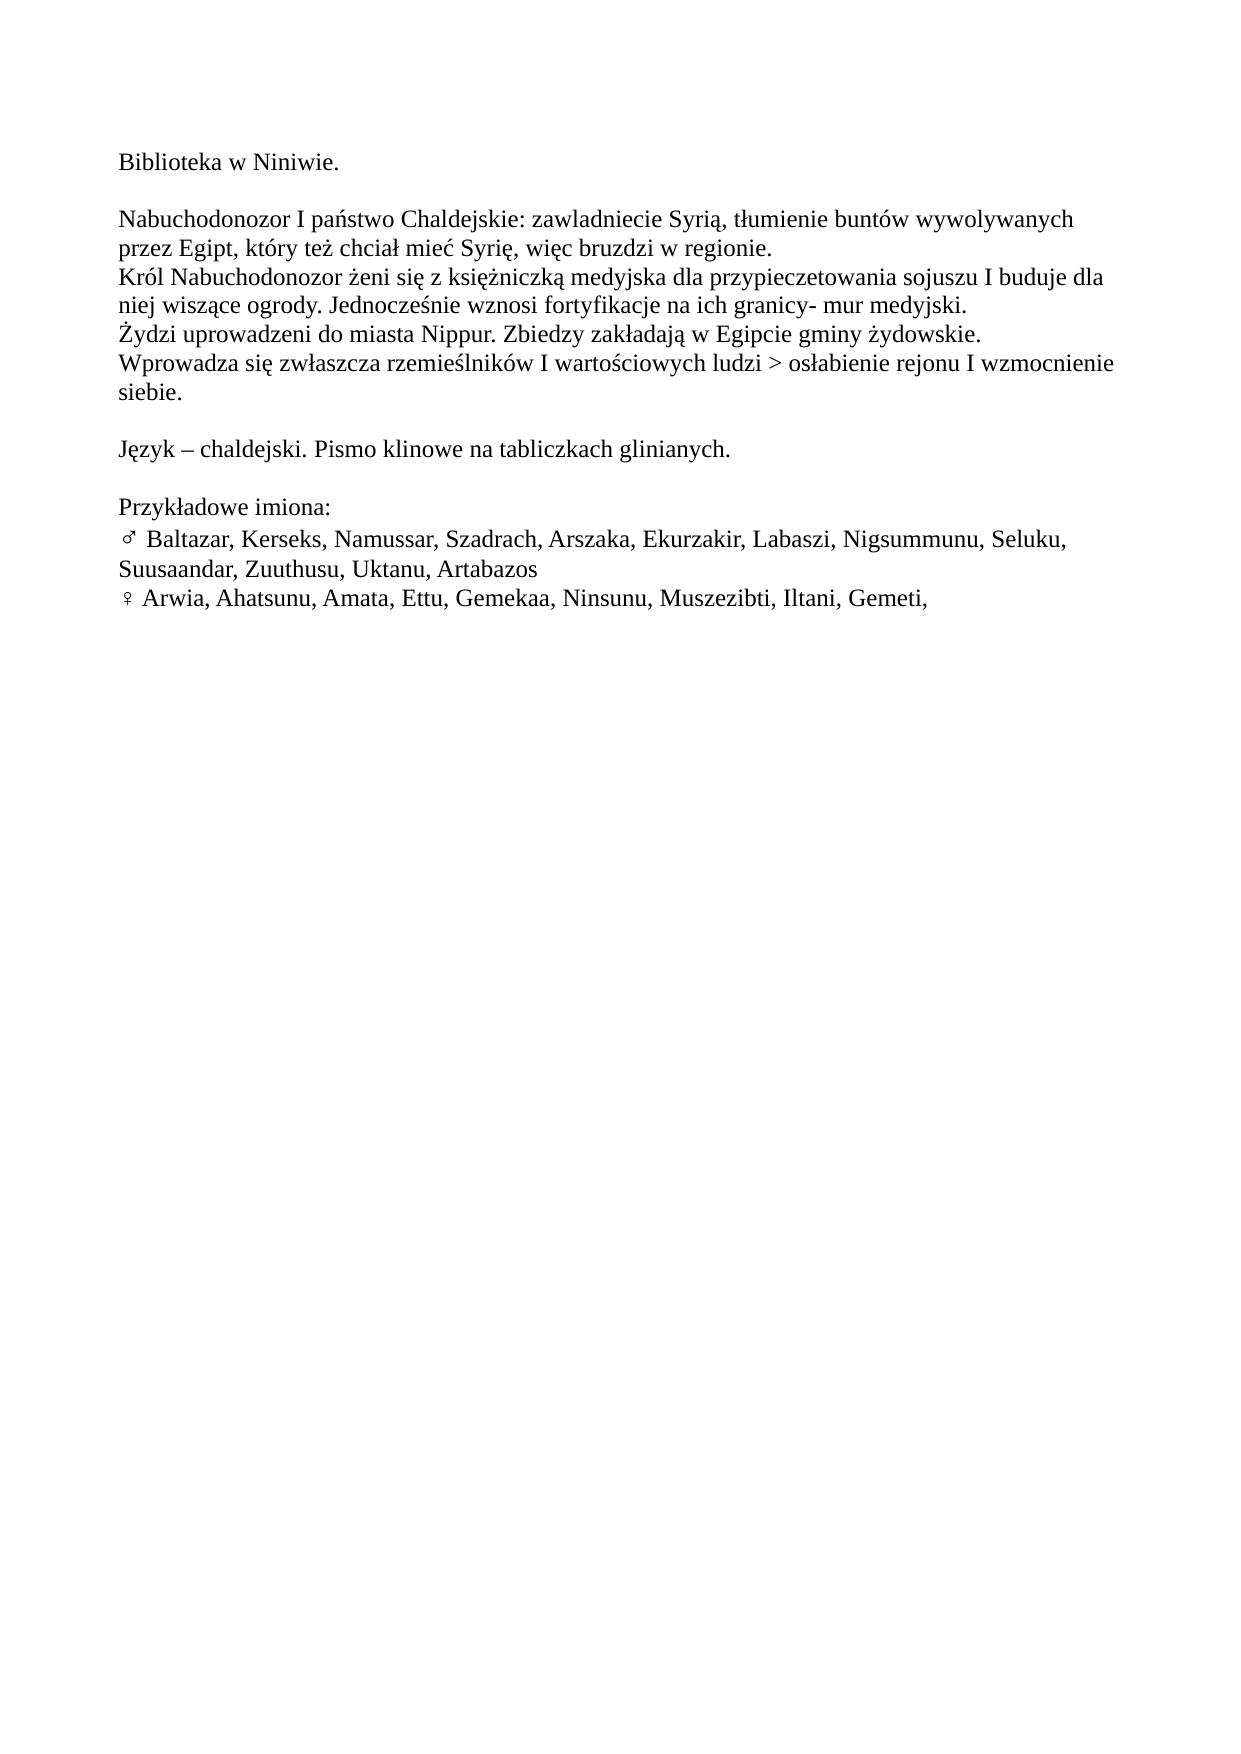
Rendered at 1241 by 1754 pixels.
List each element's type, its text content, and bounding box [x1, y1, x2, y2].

text Biblioteka w Niniwie. [118, 147, 1122, 176]
text Wprowadza się zwłaszcza rzemieślników I wartościowych ludzi > osłabienie rejonu I wzmocnienie siebie. [118, 348, 1122, 406]
text Żydzi uprowadzeni do miasta Nippur. Zbiedzy zakładają w Egipcie gminy żydowskie. [118, 319, 1122, 348]
text Nabuchodonozor I państwo Chaldejskie: zawladniecie Syrią, tłumienie buntów wywolywanych przez Egipt, który też chciał mieć Syrię, więc bruzdzi w regionie. [118, 204, 1122, 262]
text Przykładowe imiona: [118, 492, 1122, 521]
text Król Nabuchodonozor żeni się z księżniczką medyjska dla przypieczetowania sojuszu I buduje dla niej wiszące ogrody. Jednocześnie wznosi fortyfikacje na ich granicy- mur medyjski. [118, 262, 1122, 319]
text ♂ Baltazar, Kerseks, Namussar, Szadrach, Arszaka, Ekurzakir, Labaszi, Nigsummunu, Seluku, Suusaandar, Zuuthusu, Uktanu, Artabazos [118, 521, 1122, 583]
text ♀ Arwia, Ahatsunu, Amata, Ettu, Gemekaa, Ninsunu, Muszezibti, Iltani, Gemeti, [118, 583, 1122, 612]
text Język – chaldejski. Pismo klinowe na tabliczkach glinianych. [118, 434, 1122, 463]
